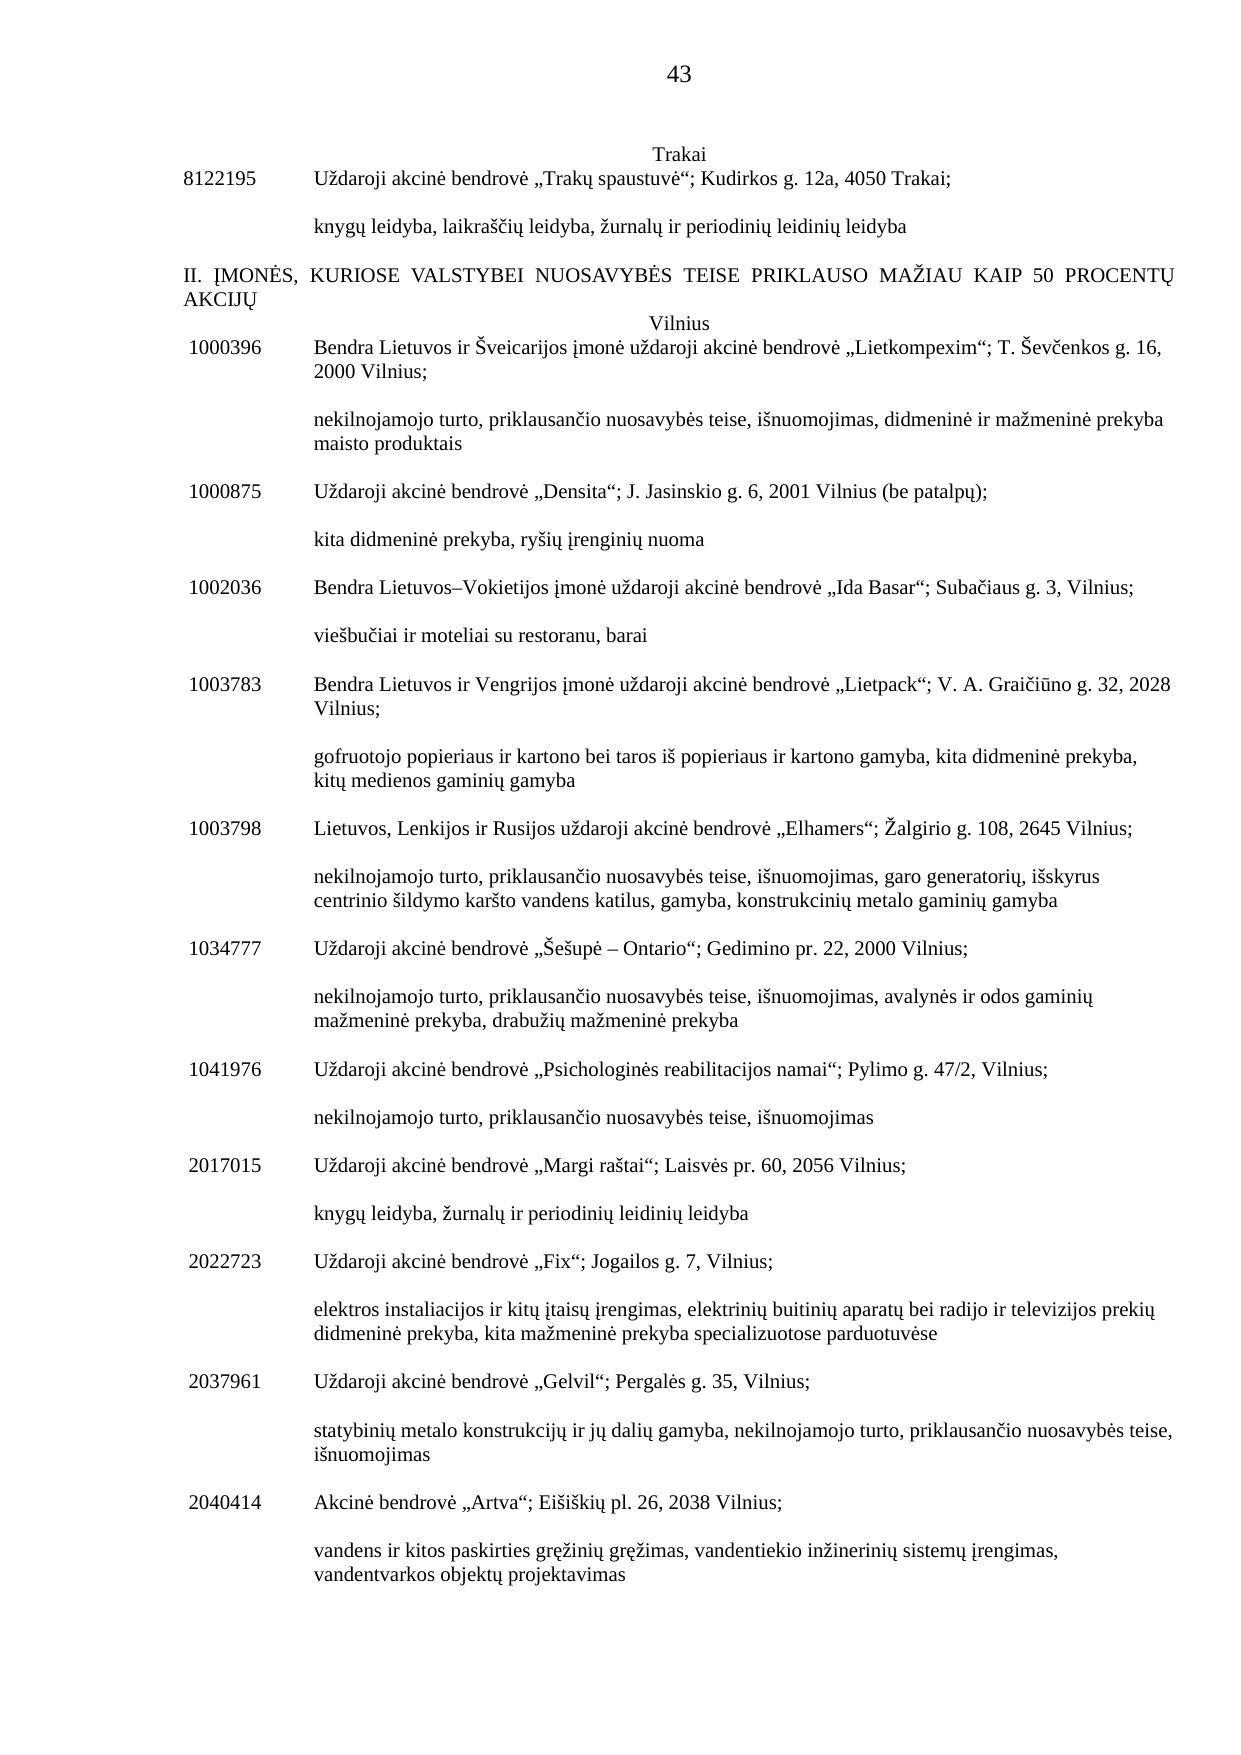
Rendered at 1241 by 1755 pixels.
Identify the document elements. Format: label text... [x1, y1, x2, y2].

table_cell Trakai [177, 142, 1181, 166]
table_cell 1041976 [177, 1057, 308, 1129]
table_cell 1003783 [177, 672, 308, 792]
table_cell [177, 1586, 1181, 1610]
table_cell 2040414 [177, 1490, 308, 1586]
table_cell Uždaroji akcinė bendrovė „Šešupė – Ontario“; Gedimino pr. 22, 2000 Vilnius; nekilnojamojo turto, priklausančio nuosavybės teise, išnuomojimas, avalynės ir odos gaminių mažmeninė prekyba, drabužių mažmeninė prekyba [308, 936, 1181, 1032]
table_cell Bendra Lietuvos ir Vengrijos įmonė uždaroji akcinė bendrovė „Lietpack“; V. A. Graičiūno g. 32, 2028 Vilnius; gofruotojo popieriaus ir kartono bei taros iš popieriaus ir kartono gamyba, kita didmeninė prekyba, kitų medienos gaminių gamyba [308, 672, 1181, 792]
table_cell [177, 1225, 1181, 1249]
table_cell 1000875 [177, 479, 308, 551]
table_cell 2022723 [177, 1249, 308, 1345]
table_cell [177, 118, 1181, 142]
table_cell 2037961 [177, 1369, 308, 1466]
table_cell Uždaroji akcinė bendrovė „Gelvil“; Pergalės g. 35, Vilnius; statybinių metalo konstrukcijų ir jų dalių gamyba, nekilnojamojo turto, priklausančio nuosavybės teise, išnuomojimas [308, 1369, 1181, 1466]
table_cell Bendra Lietuvos ir Šveicarijos įmonė uždaroji akcinė bendrovė „Lietkompexim“; T. Ševčenkos g. 16, 2000 Vilnius; nekilnojamojo turto, priklausančio nuosavybės teise, išnuomojimas, didmeninė ir mažmeninė prekyba maisto produktais [308, 335, 1181, 455]
table_cell [177, 239, 1181, 262]
table_cell [177, 1129, 1181, 1153]
table_cell 1034777 [177, 936, 308, 1032]
table_cell Uždaroji akcinė bendrovė „Densita“; J. Jasinskio g. 6, 2001 Vilnius (be patalpų); kita didmeninė prekyba, ryšių įrenginių nuoma [308, 479, 1181, 551]
table_cell 2017015 [177, 1153, 308, 1225]
table_cell [177, 455, 1181, 479]
table_cell Uždaroji akcinė bendrovė „Fix“; Jogailos g. 7, Vilnius; elektros instaliacijos ir kitų įtaisų įrengimas, elektrinių buitinių aparatų bei radijo ir televizijos prekių didmeninė prekyba, kita mažmeninė prekyba specializuotose parduotuvėse [308, 1249, 1181, 1345]
table_cell 1000396 [177, 335, 308, 455]
table_cell [177, 1466, 1181, 1490]
table_cell Bendra Lietuvos–Vokietijos įmonė uždaroji akcinė bendrovė „Ida Basar“; Subačiaus g. 3, Vilnius; viešbučiai ir moteliai su restoranu, barai [308, 575, 1181, 647]
table_cell Vilnius [177, 311, 1181, 335]
table_cell [177, 1345, 1181, 1369]
table_cell [177, 551, 1181, 575]
table_cell [177, 1033, 1181, 1057]
table_cell 8122195 [177, 166, 308, 238]
table_cell II. Įmonės, kuriose valstybei nuosavybės teise priklauso mažiau kaip 50 procentų akcijų [177, 263, 1181, 311]
table_cell [177, 792, 1181, 816]
table_cell Akcinė bendrovė „Artva“; Eišiškių pl. 26, 2038 Vilnius; vandens ir kitos paskirties gręžinių gręžimas, vandentiekio inžinerinių sistemų įrengimas, vandentvarkos objektų projektavimas [308, 1490, 1181, 1586]
table_cell [177, 648, 1181, 672]
table_cell Uždaroji akcinė bendrovė „Margi raštai“; Laisvės pr. 60, 2056 Vilnius; knygų leidyba, žurnalų ir periodinių leidinių leidyba [308, 1153, 1181, 1225]
table_cell 1003798 [177, 816, 308, 912]
table_cell 1002036 [177, 575, 308, 647]
table_cell Uždaroji akcinė bendrovė „Trakų spaustuvė“; Kudirkos g. 12a, 4050 Trakai; knygų leidyba, laikraščių leidyba, žurnalų ir periodinių leidinių leidyba [308, 166, 1181, 238]
table_cell [177, 912, 1181, 936]
table_cell Lietuvos, Lenkijos ir Rusijos uždaroji akcinė bendrovė „Elhamers“; Žalgirio g. 108, 2645 Vilnius; nekilnojamojo turto, priklausančio nuosavybės teise, išnuomojimas, garo generatorių, išskyrus centrinio šildymo karšto vandens katilus, gamyba, konstrukcinių metalo gaminių gamyba [308, 816, 1181, 912]
table_cell Uždaroji akcinė bendrovė „Psichologinės reabilitacijos namai“; Pylimo g. 47/2, Vilnius; nekilnojamojo turto, priklausančio nuosavybės teise, išnuomojimas [308, 1057, 1181, 1129]
